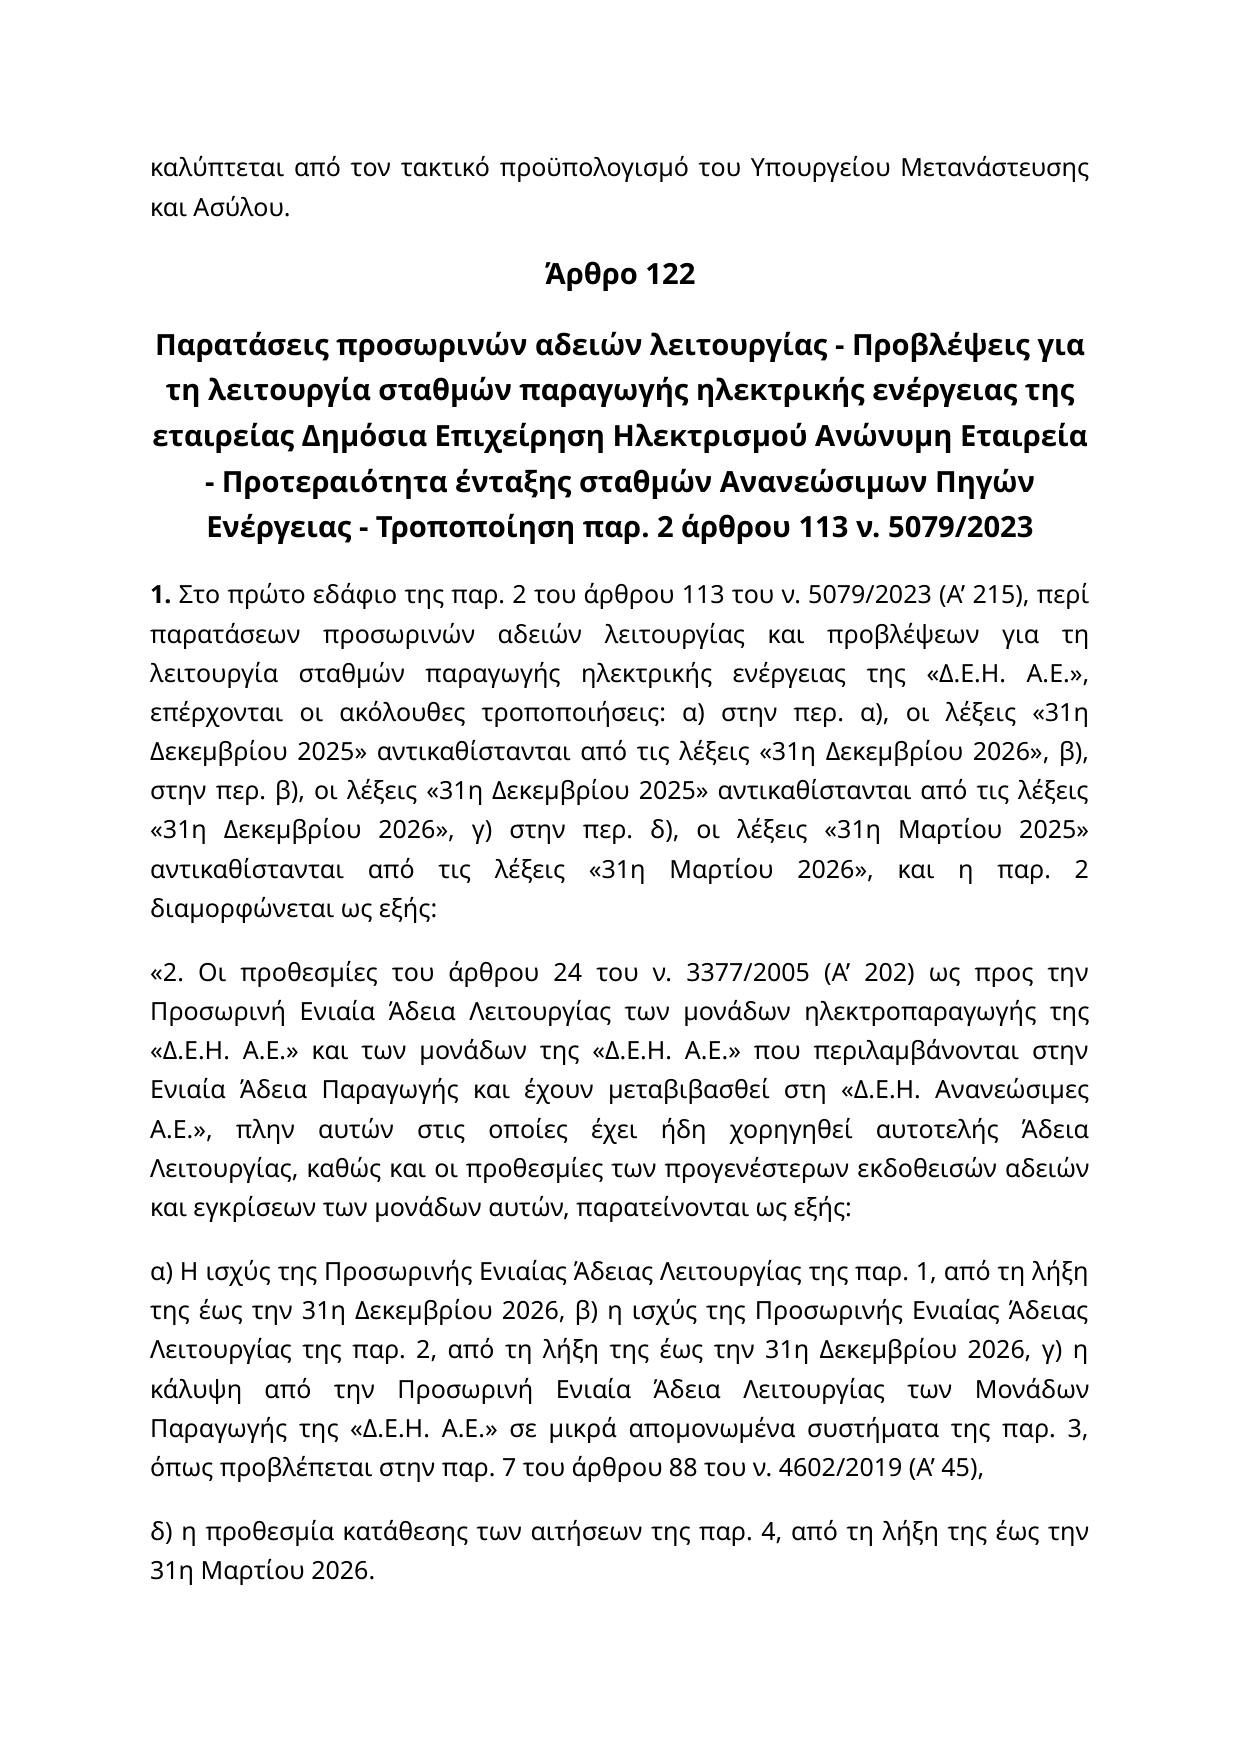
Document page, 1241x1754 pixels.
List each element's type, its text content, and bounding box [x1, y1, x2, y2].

subtitle Παρατάσεις προσωρινών αδειών λειτουργίας - Προβλέψεις για τη λειτουργία σταθμών παραγωγής ηλεκτρικής ενέργειας της εταιρείας Δημόσια Επιχείρηση Ηλεκτρισμού Ανώνυμη Εταιρεία - Προτεραιότητα ένταξης σταθμών Ανανεώσιμων Πηγών Ενέργειας - Τροποποίηση παρ. 2 άρθρου 113 ν. 5079/2023 [150, 324, 1090, 546]
text α) Η ισχύς της Προσωρινής Ενιαίας Άδειας Λειτουργίας της παρ. 1, από τη λήξη της έως την 31η Δεκεμβρίου 2026, β) η ισχύς της Προσωρινής Ενιαίας Άδειας Λειτουργίας της παρ. 2, από τη λήξη της έως την 31η Δεκεμβρίου 2026, γ) η κάλυψη από την Προσωρινή Ενιαία Άδεια Λειτουργίας των Μονάδων Παραγωγής της «Δ.Ε.Η. Α.Ε.» σε μικρά απομονωμένα συστήματα της παρ. 3, όπως προβλέπεται στην παρ. 7 του άρθρου 88 του ν. 4602/2019 (Α’ 45), [150, 1254, 1090, 1484]
subtitle Άρθρο 122 [150, 253, 1090, 293]
text καλύπτεται από τον τακτικό προϋπολογισμό του Υπουργείου Μετανάστευσης και Ασύλου. [150, 150, 1090, 223]
text 1. Στο πρώτο εδάφιο της παρ. 2 του άρθρου 113 του ν. 5079/2023 (Α’ 215), περί παρατάσεων προσωρινών αδειών λειτουργίας και προβλέψεων για τη λειτουργία σταθμών παραγωγής ηλεκτρικής ενέργειας της «Δ.Ε.Η. Α.Ε.», επέρχονται οι ακόλουθες τροποποιήσεις: α) στην περ. α), οι λέξεις «31η Δεκεμβρίου 2025» αντικαθίστανται από τις λέξεις «31η Δεκεμβρίου 2026», β), στην περ. β), οι λέξεις «31η Δεκεμβρίου 2025» αντικαθίστανται από τις λέξεις «31η Δεκεμβρίου 2026», γ) στην περ. δ), οι λέξεις «31η Μαρτίου 2025» αντικαθίστανται από τις λέξεις «31η Μαρτίου 2026», και η παρ. 2 διαμορφώνεται ως εξής: [150, 577, 1090, 924]
text «2. Οι προθεσμίες του άρθρου 24 του ν. 3377/2005 (Α’ 202) ως προς την Προσωρινή Ενιαία Άδεια Λειτουργίας των μονάδων ηλεκτροπαραγωγής της «Δ.Ε.Η. Α.Ε.» και των μονάδων της «Δ.Ε.Η. Α.Ε.» που περιλαμβάνονται στην Ενιαία Άδεια Παραγωγής και έχουν μεταβιβασθεί στη «Δ.Ε.Η. Ανανεώσιμες Α.Ε.», πλην αυτών στις οποίες έχει ήδη χορηγηθεί αυτοτελής Άδεια Λειτουργίας, καθώς και οι προθεσμίες των προγενέστερων εκδοθεισών αδειών και εγκρίσεων των μονάδων αυτών, παρατείνονται ως εξής: [150, 954, 1090, 1224]
text δ) η προθεσμία κατάθεσης των αιτήσεων της παρ. 4, από τη λήξη της έως την 31η Μαρτίου 2026. [150, 1514, 1090, 1587]
